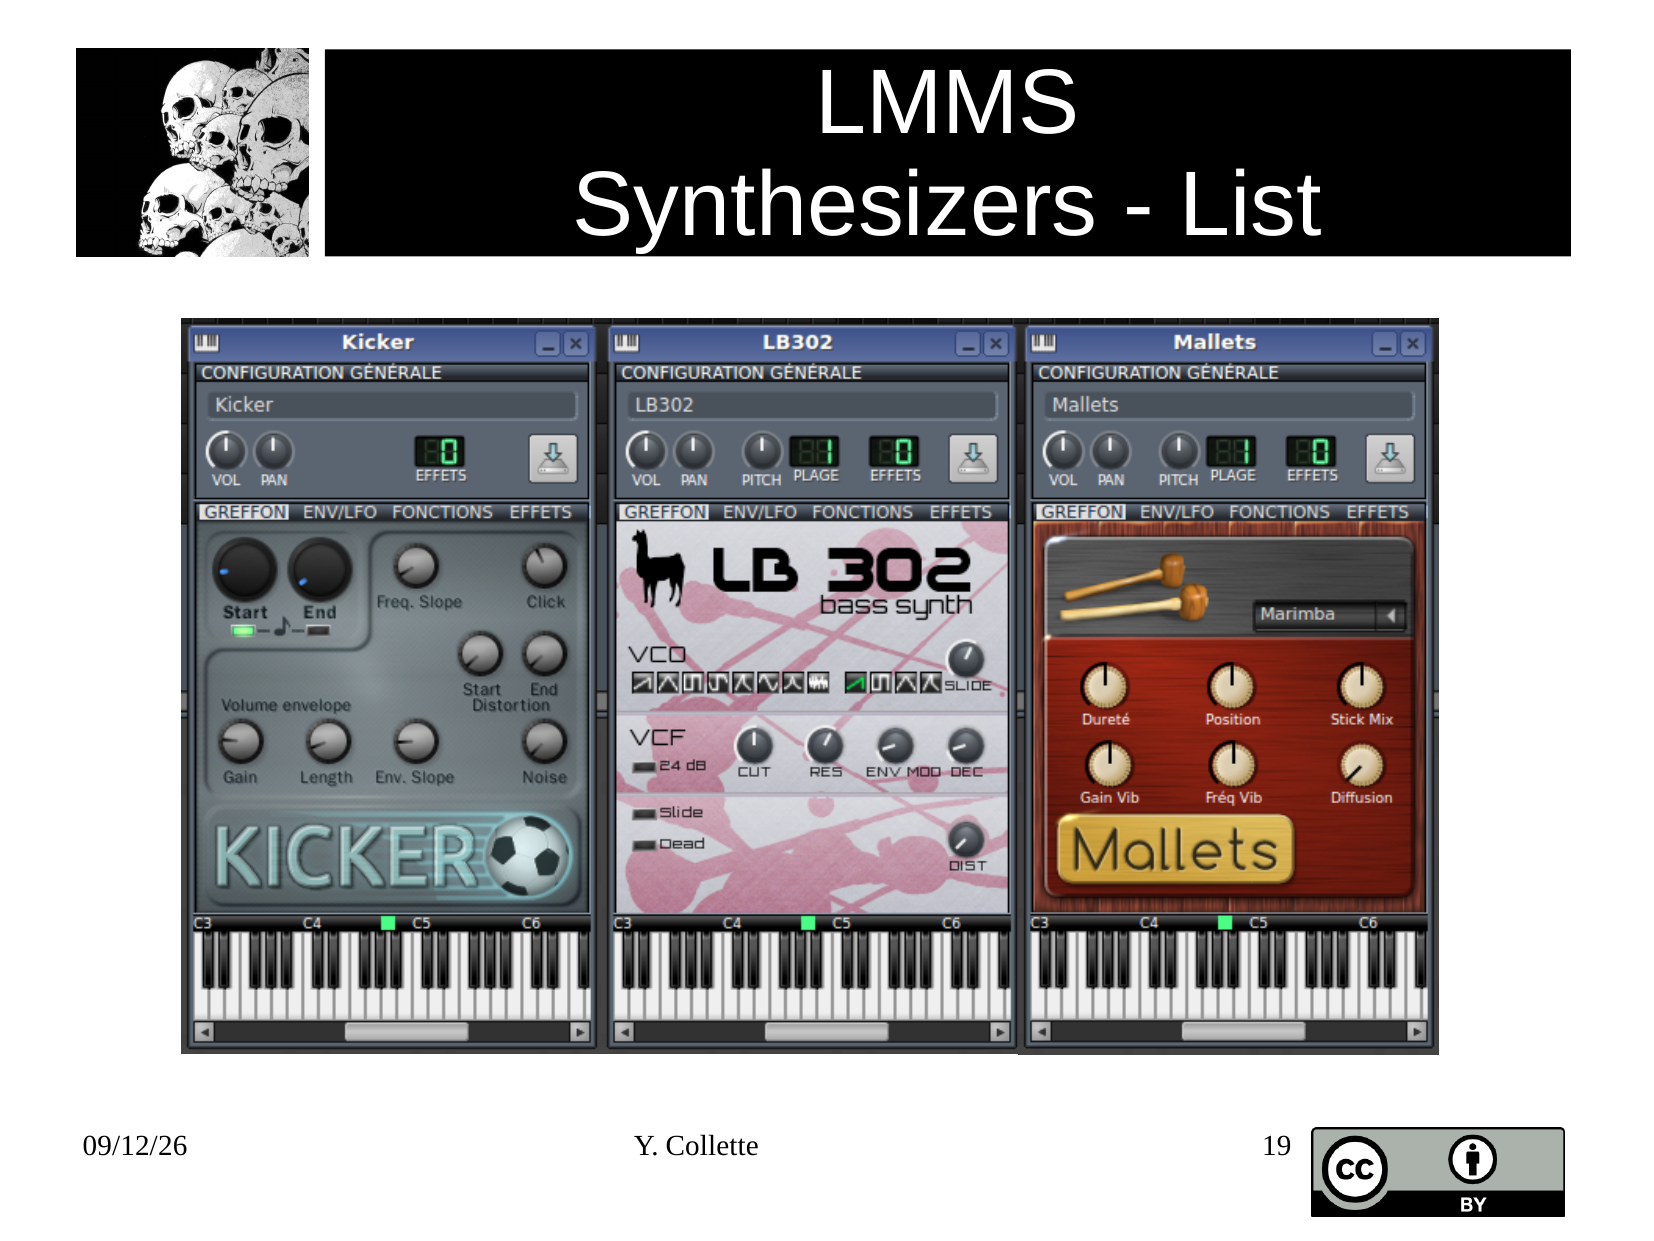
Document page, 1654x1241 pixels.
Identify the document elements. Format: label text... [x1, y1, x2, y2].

picture [1311, 1127, 1565, 1217]
picture [76, 48, 309, 257]
picture [181, 318, 1439, 1055]
title LMMS Synthesizers - List [324, 49, 1571, 257]
